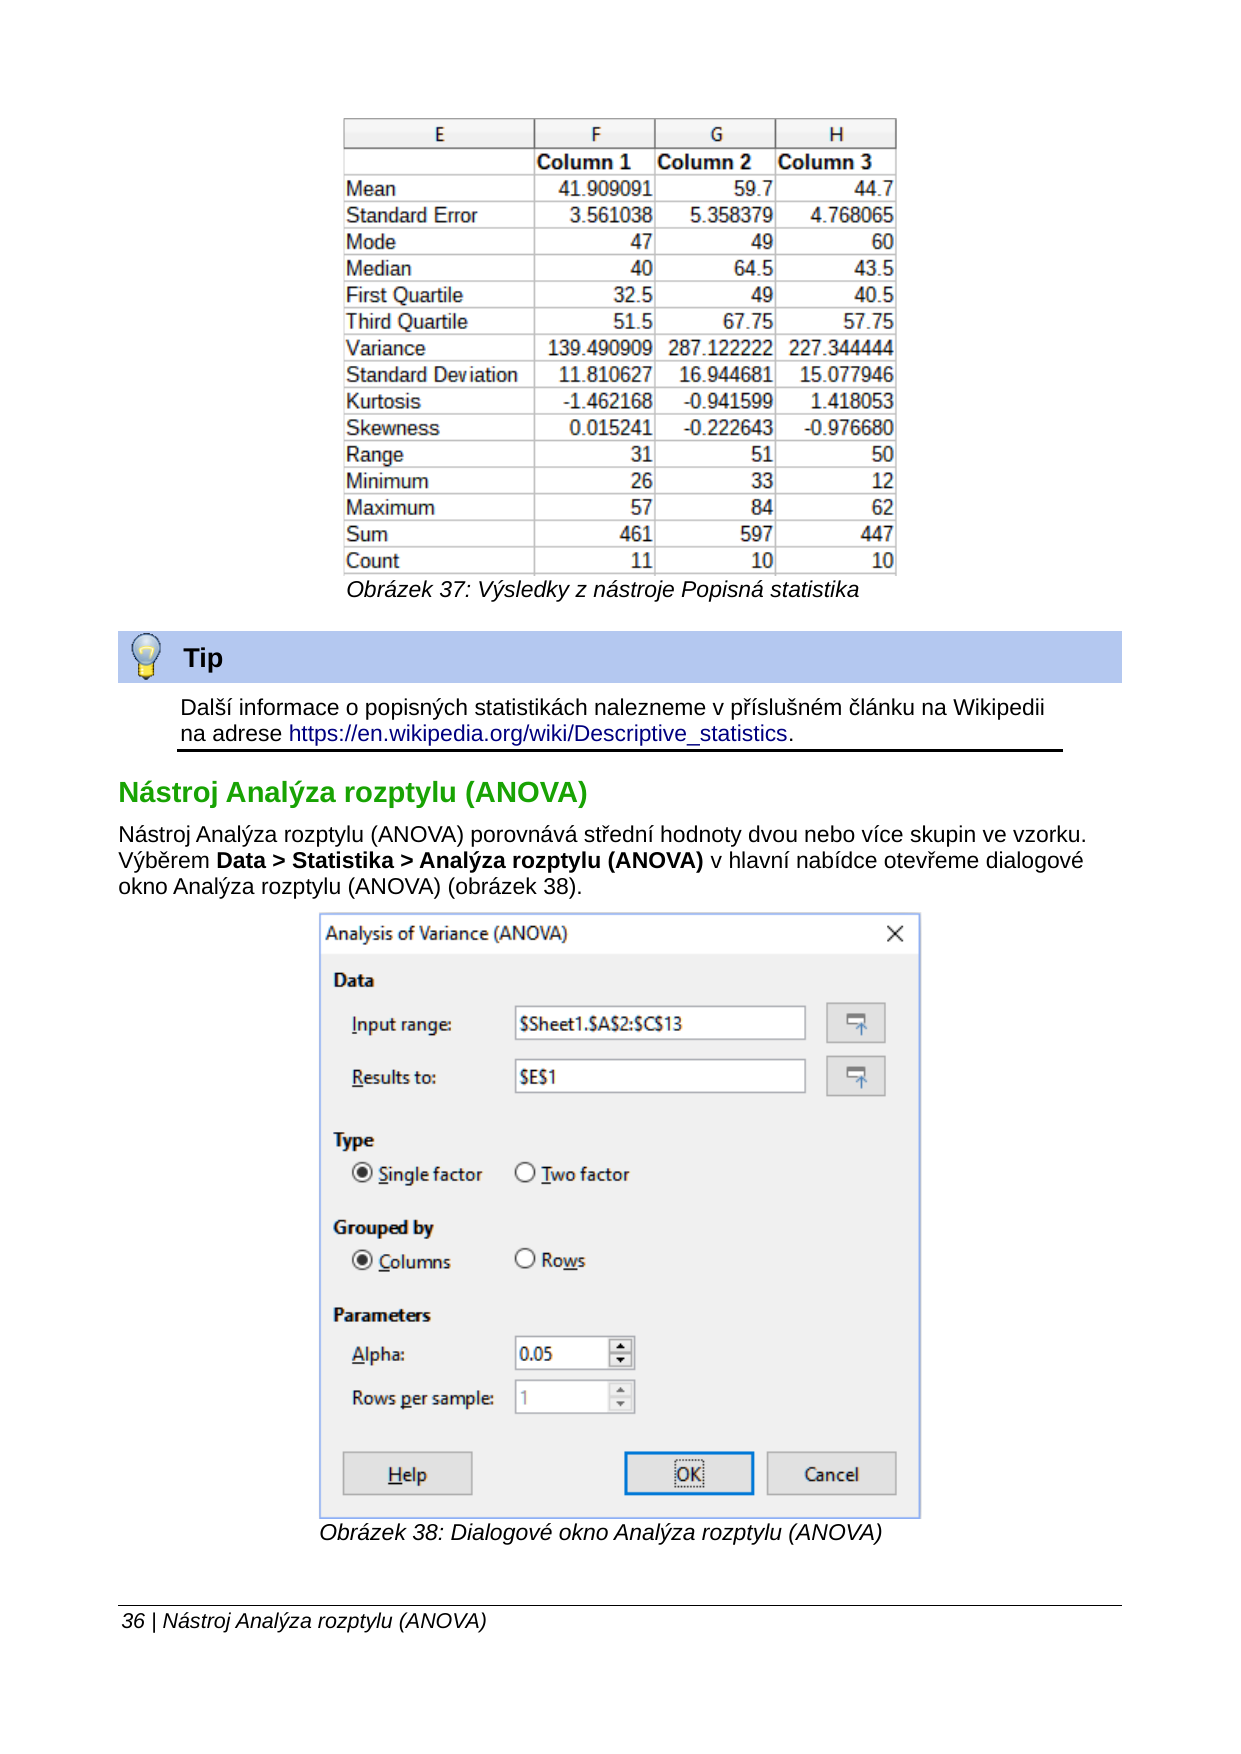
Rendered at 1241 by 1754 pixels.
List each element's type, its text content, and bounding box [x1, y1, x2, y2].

text Nástroj Analýza rozptylu (ANOVA) porovnává střední hodnoty dvou nebo více skupin ve vzorku. Výběrem Data > Statistika > Analýza rozptylu (ANOVA) v hlavní nabídce otevřeme dialogové okno Analýza rozptylu (ANOVA) (obrázek 38). [118, 821, 1122, 900]
picture [343, 118, 897, 576]
picture [318, 912, 922, 1519]
picture [119, 631, 170, 683]
text Obrázek 37: Výsledky z nástroje Popisná statistika [346, 576, 894, 602]
text Obrázek 38: Dialogové okno Analýza rozptylu (ANOVA) [319, 1519, 921, 1545]
subtitle Nástroj Analýza rozptylu (ANOVA) [118, 775, 1122, 809]
text Další informace o popisných statistikách nalezneme v příslušném článku na Wikipedii na adrese https://en.wikipedia.org/wiki/Descriptive_statistics. [177, 691, 1063, 749]
subtitle Tip [170, 631, 1122, 683]
